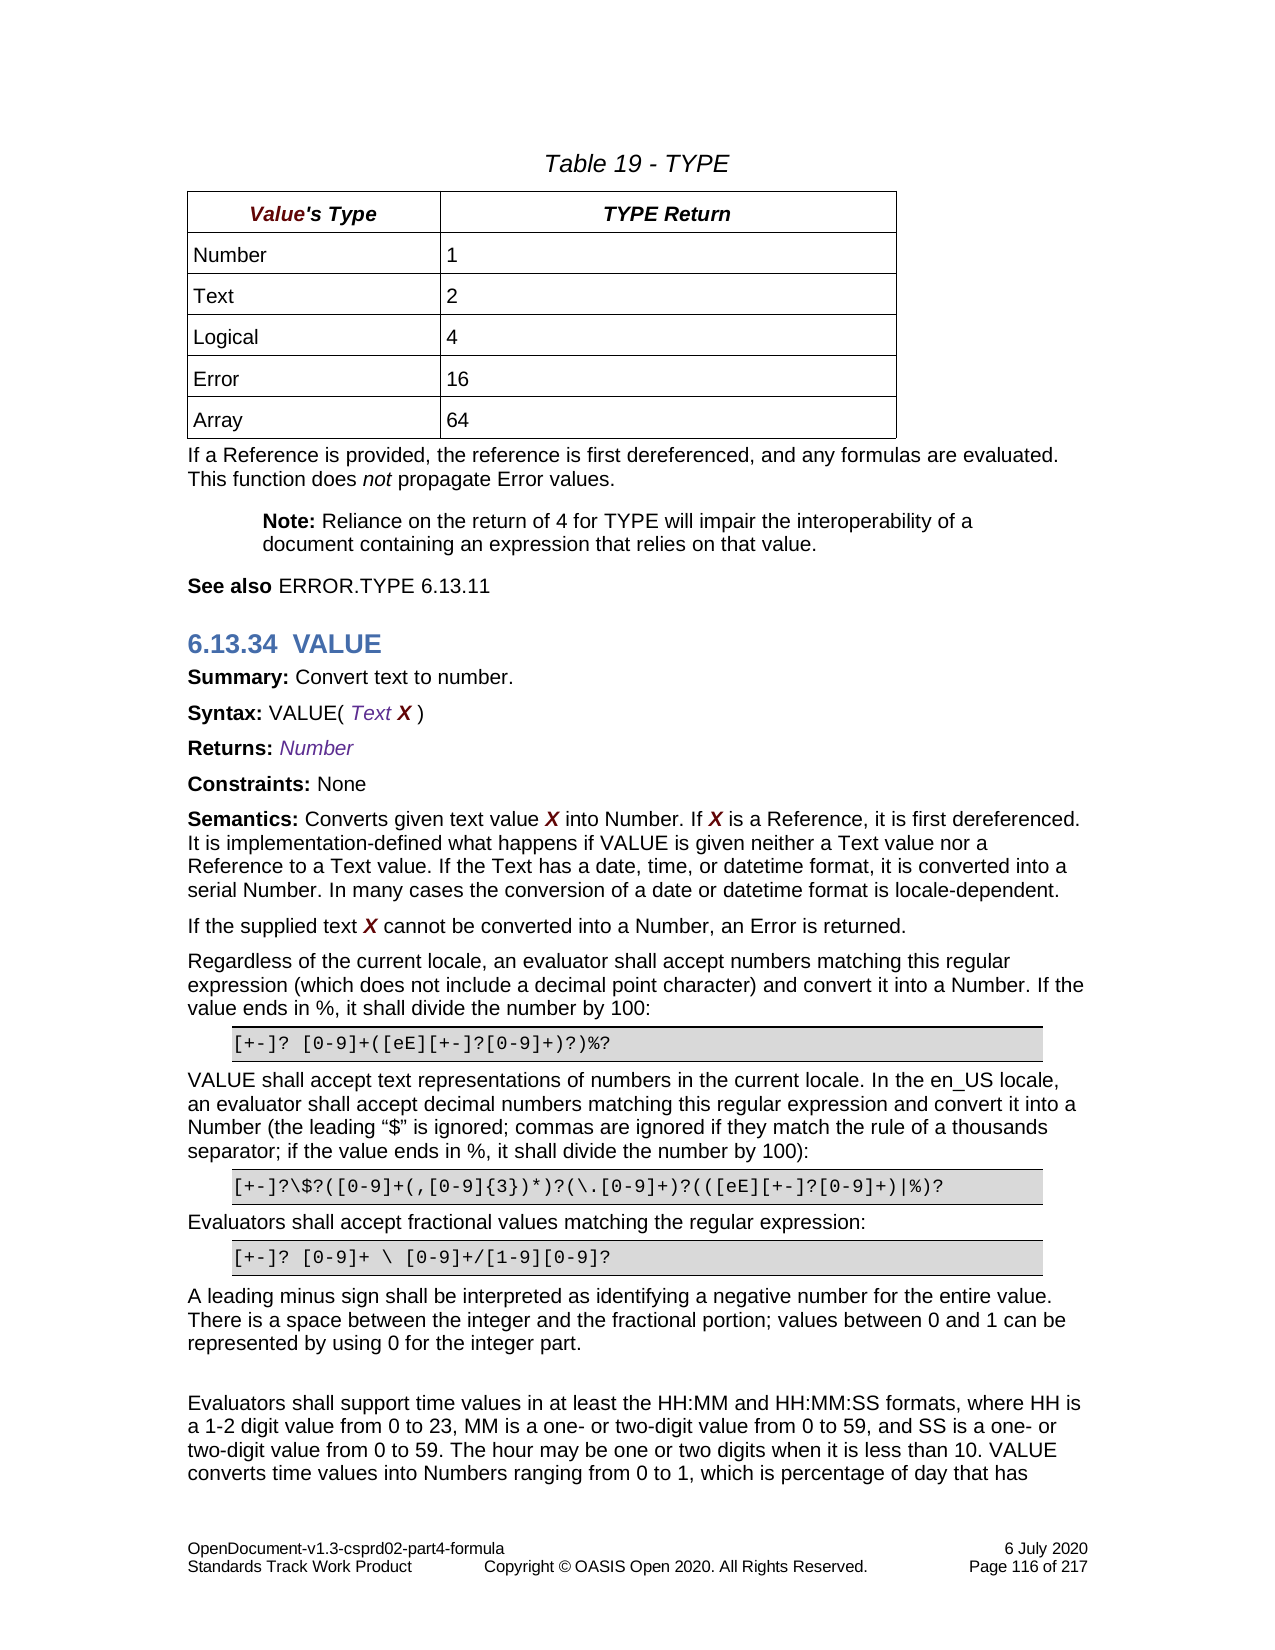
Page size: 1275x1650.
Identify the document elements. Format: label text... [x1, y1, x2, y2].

table_cell Error [188, 356, 440, 396]
table_cell 64 [441, 397, 896, 437]
text [+-]?\$?([0-9]+(,[0-9]{3})*)?(\.[0-9]+)?(([eE][+-]?[0-9]+)|%)? [232, 1170, 1043, 1204]
text Semantics: Converts given text value X into Number. If X is a Reference, it is first dereferenced. It is implementation-defined what happens if VALUE is given neither a Text value nor a Reference to a Text value. If the Text has a date, time, or datetime format, it is converted into a serial Number. In many cases the conversion of a date or datetime format is locale-dependent. [187, 808, 1088, 902]
table_cell Number [188, 233, 440, 273]
text Evaluators shall support time values in at least the HH:MM and HH:MM:SS formats, where HH is a 1-2 digit value from 0 to 23, MM is a one- or two-digit value from 0 to 59, and SS is a one- or two-digit value from 0 to 59. The hour may be one or two digits when it is less than 10. VALUE converts time values into Numbers ranging from 0 to 1, which is percentage of day that has [187, 1391, 1088, 1485]
text Note: Reliance on the return of 4 for TYPE will impair the interoperability of a document containing an expression that relies on that value. [262, 509, 1013, 556]
text If the supplied text X cannot be converted into a Number, an Error is returned. [187, 914, 1088, 938]
text [+-]? [0-9]+ \ [0-9]+/[1-9][0-9]? [232, 1241, 1043, 1275]
text VALUE shall accept text representations of numbers in the current locale. In the en_US locale, an evaluator shall accept decimal numbers matching this regular expression and convert it into a Number (the leading “$” is ignored; commas are ignored if they match the rule of a thousands separator; if the value ends in %, it shall divide the number by 100): [187, 1068, 1088, 1163]
table_header TYPE Return [441, 192, 896, 232]
text Evaluators shall accept fractional values matching the regular expression: [187, 1211, 1088, 1234]
text See also ERROR.TYPE 6.13.11 [187, 575, 1088, 598]
table_header Value's Type [188, 192, 440, 232]
table_cell 2 [441, 274, 896, 314]
text Constraints: None [187, 772, 1088, 796]
text Syntax: VALUE( Text X ) [187, 701, 1088, 724]
text If a Reference is provided, the reference is first dereferenced, and any formulas are evaluated. This function does not propagate Error values. [187, 443, 1088, 491]
table_cell 16 [441, 356, 896, 396]
text Regardless of the current locale, an evaluator shall accept numbers matching this regular expression (which does not include a decimal point character) and convert it into a Number. If the value ends in %, it shall divide the number by 100: [187, 950, 1088, 1020]
text Summary: Convert text to number. [187, 665, 1088, 689]
table_cell Logical [188, 315, 440, 355]
text Table 19 - TYPE [187, 150, 1088, 178]
text A leading minus sign shall be interpreted as identifying a negative number for the entire value. There is a space between the integer and the fractional portion; values between 0 and 1 can be represented by using 0 for the integer part. [187, 1285, 1088, 1355]
table_cell 1 [441, 233, 896, 273]
table_cell Array [188, 397, 440, 437]
text [+-]? [0-9]+([eE][+-]?[0-9]+)?)%? [232, 1028, 1043, 1061]
table_cell 4 [441, 315, 896, 355]
table_cell Text [188, 274, 440, 314]
text Returns: Number [187, 737, 1088, 760]
subtitle VALUE [187, 629, 1088, 659]
